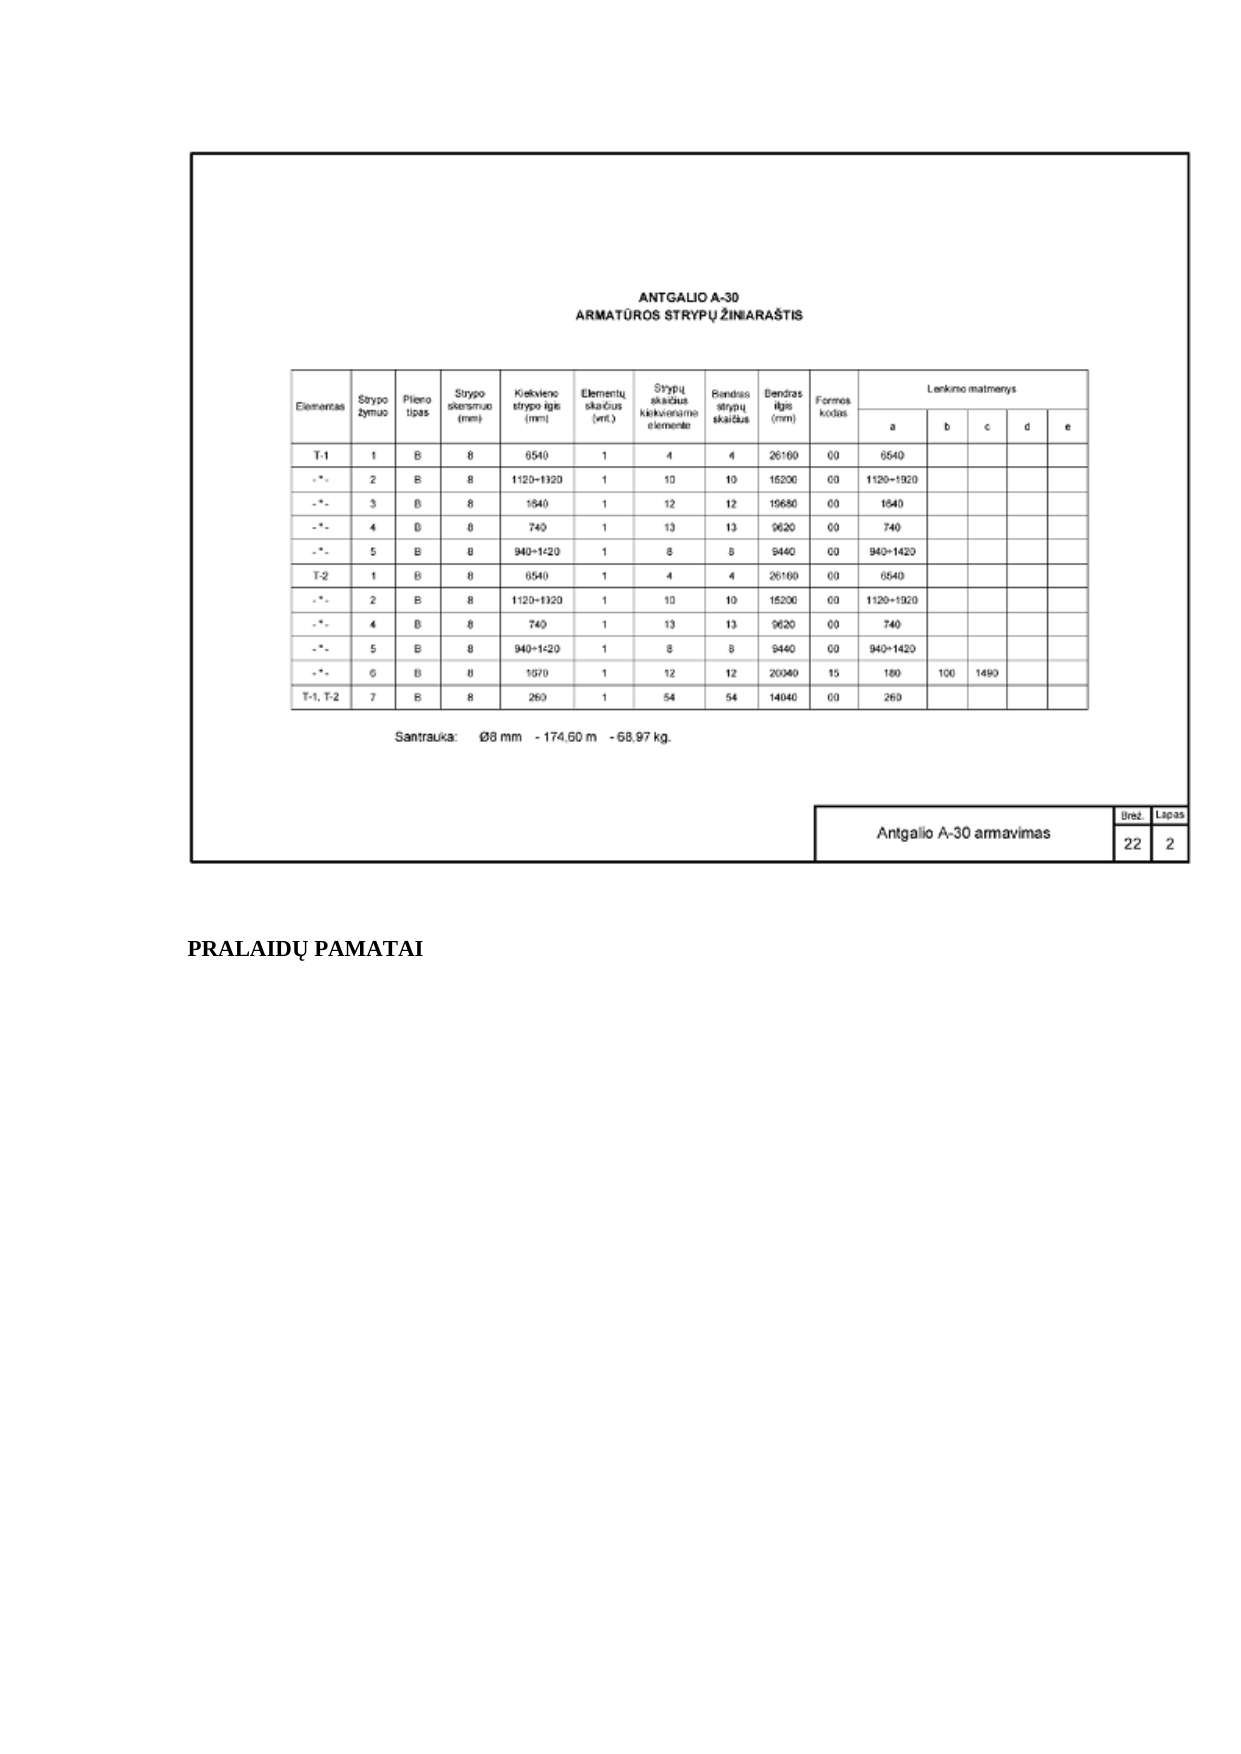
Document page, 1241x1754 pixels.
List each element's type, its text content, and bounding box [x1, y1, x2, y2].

text PRALAIDŲ PAMATAI [187, 935, 1053, 961]
